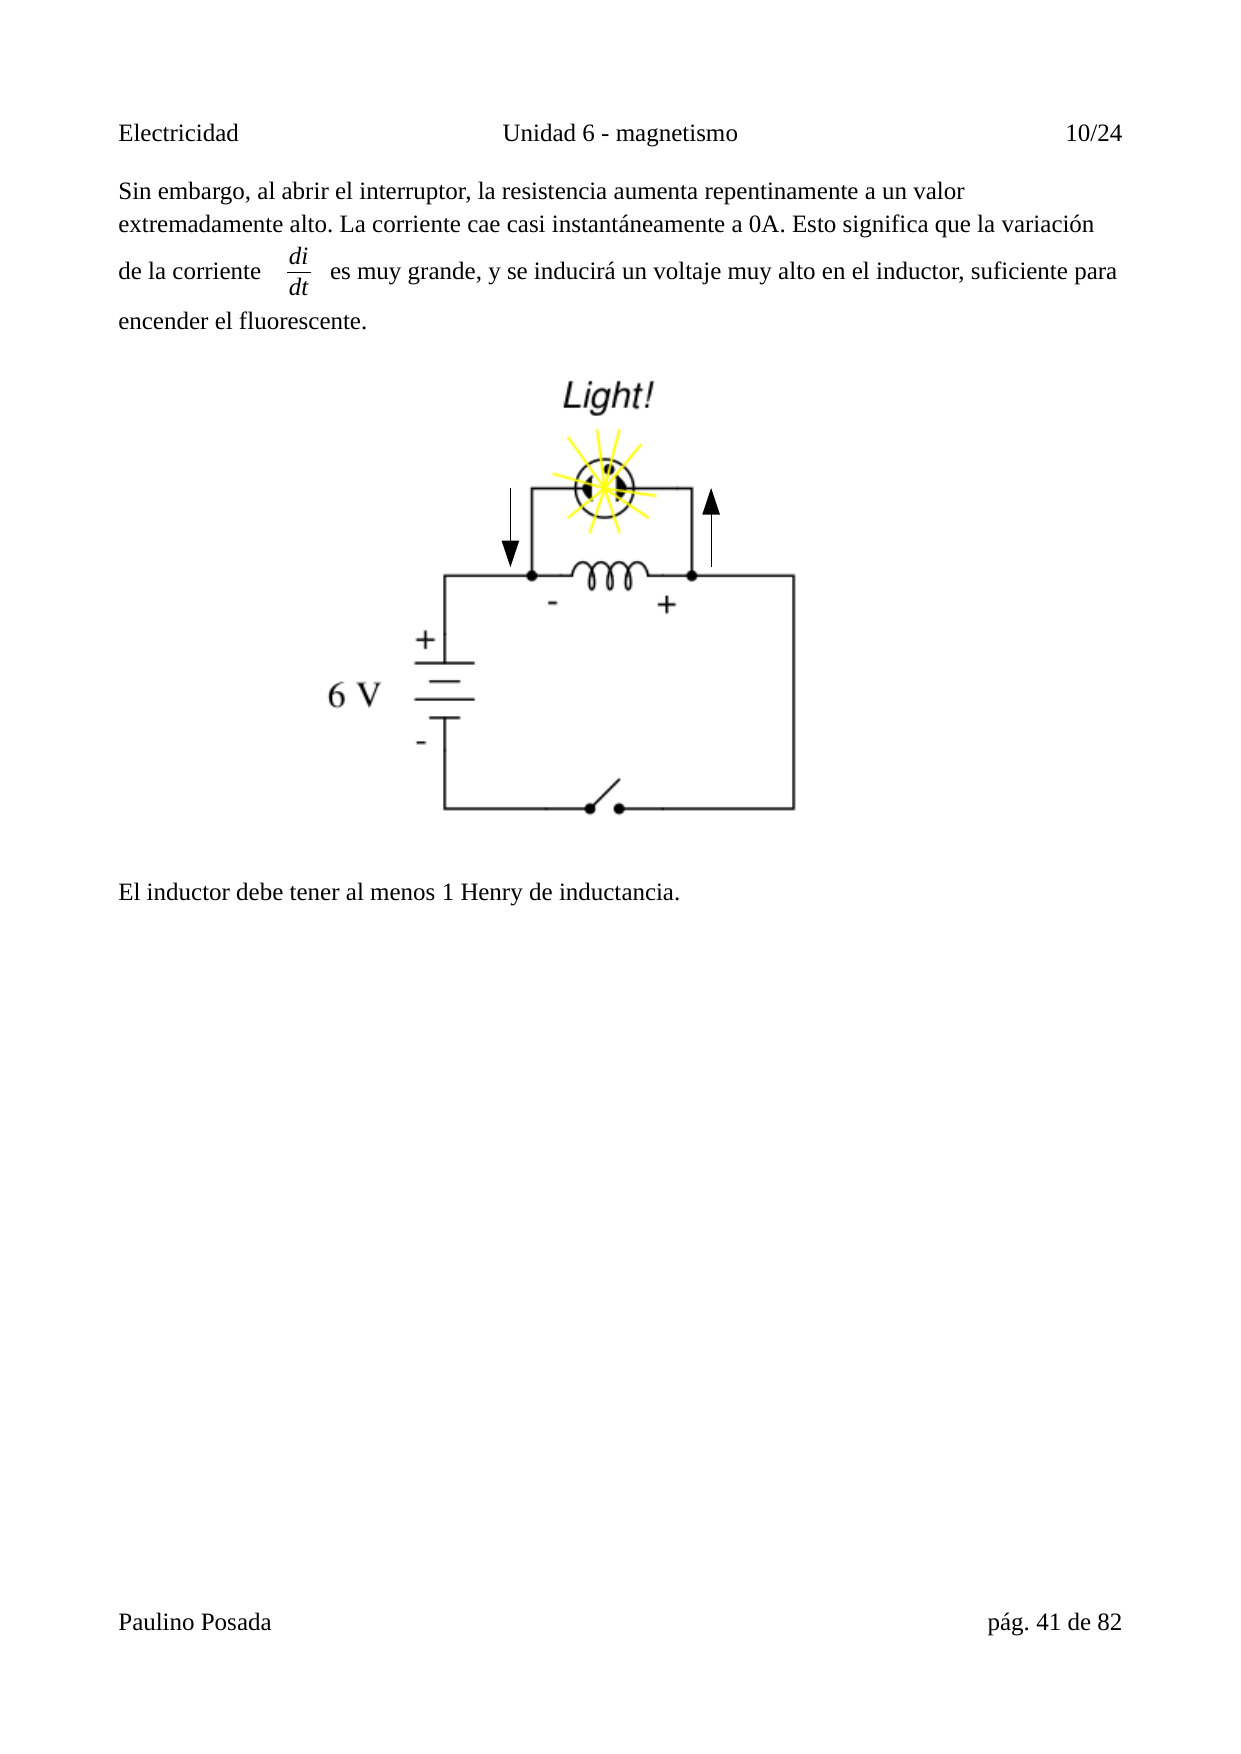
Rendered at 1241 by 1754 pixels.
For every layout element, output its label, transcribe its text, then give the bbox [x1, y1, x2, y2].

picture [295, 372, 816, 820]
text Sin embargo, al abrir el interruptor, la resistencia aumenta repentinamente a un valor extremadamente alto. La corriente cae casi instantáneamente a 0A. Esto significa que la variación de la corriente es muy grande, y se inducirá un voltaje muy alto en el inductor, suficiente para encender el fluorescente. [118, 176, 1122, 334]
text El inductor debe tener al menos 1 Henry de inductancia. [118, 877, 1122, 906]
